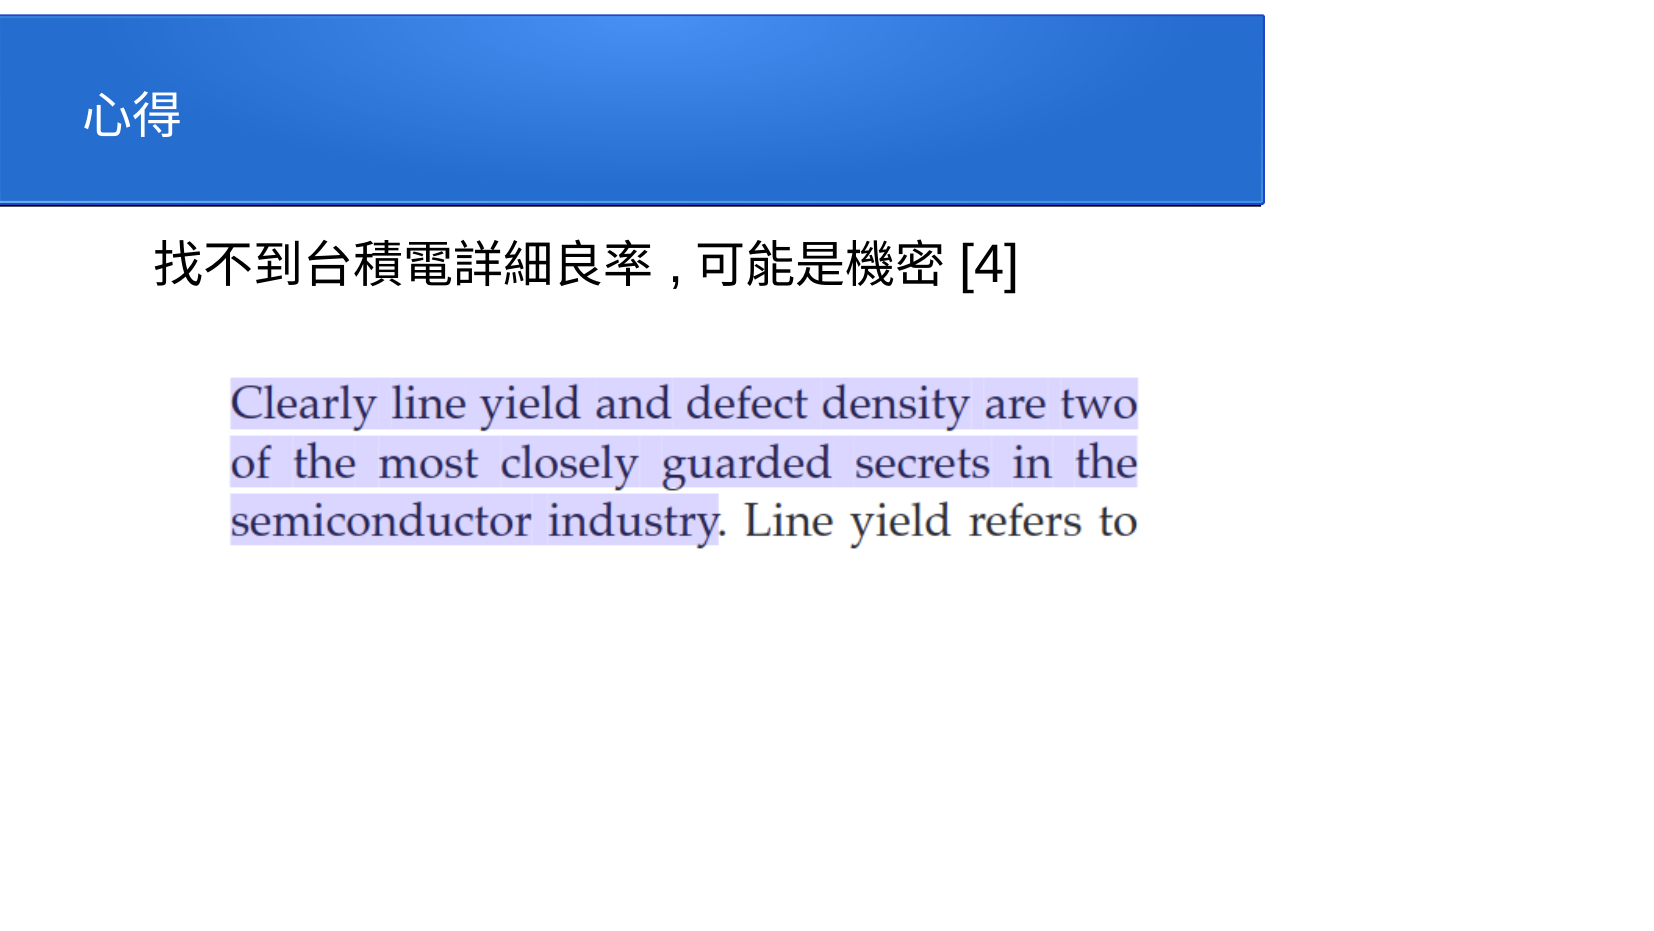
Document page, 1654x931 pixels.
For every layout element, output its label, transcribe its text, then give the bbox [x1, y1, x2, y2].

title 心得 [82, 35, 1235, 189]
picture [142, 295, 1182, 558]
list 找不到台積電詳細良率,可能是機密[4] [82, 224, 1571, 764]
